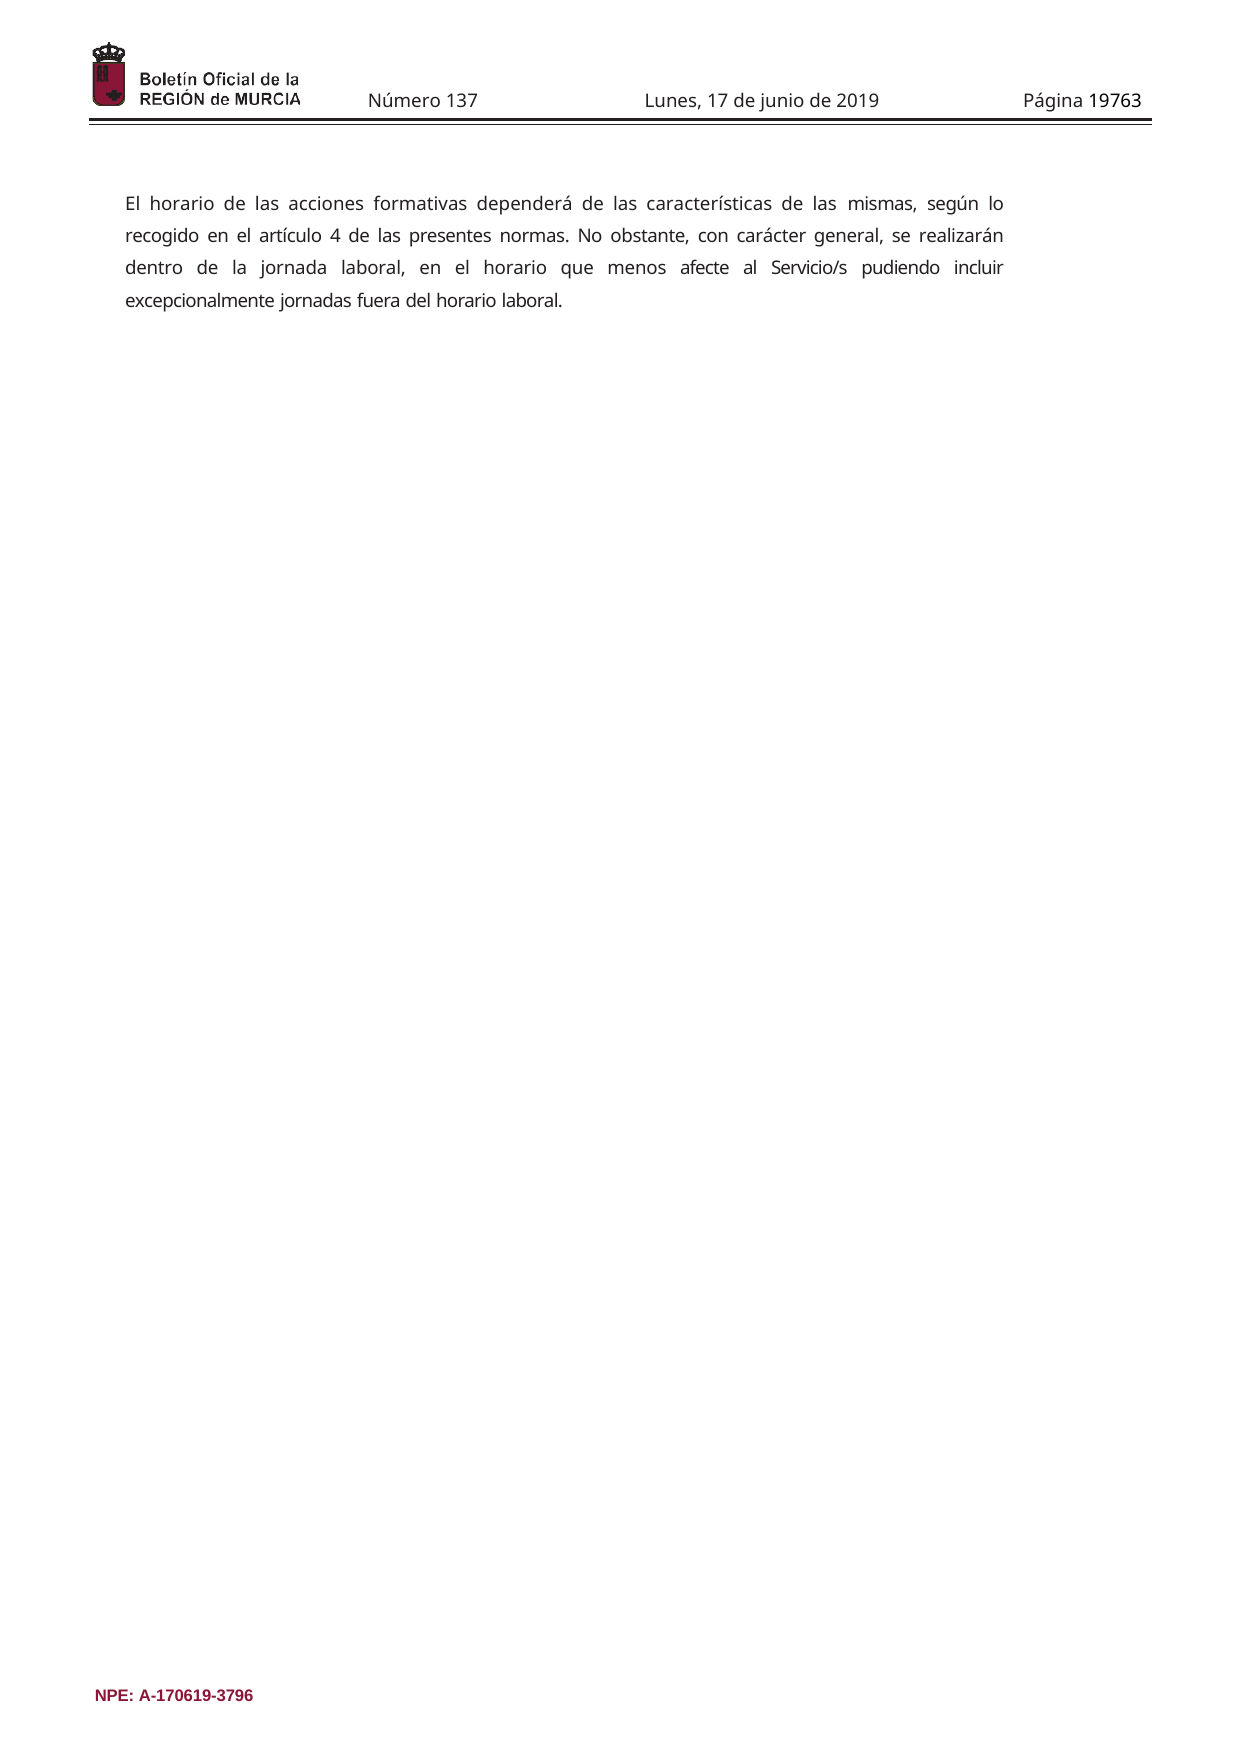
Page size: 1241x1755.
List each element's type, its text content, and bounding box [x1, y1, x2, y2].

text El horario de las acciones formativas dependerá de las características de las mismas, según lo recogido en el artículo 4 de las presentes normas. No obstante, con carácter general, se realizarán dentro de la jornada laboral, en el horario que menos afecte al Servicio/s pudiendo incluir excepcionalmente jornadas fuera del horario laboral. [125, 190, 1004, 313]
